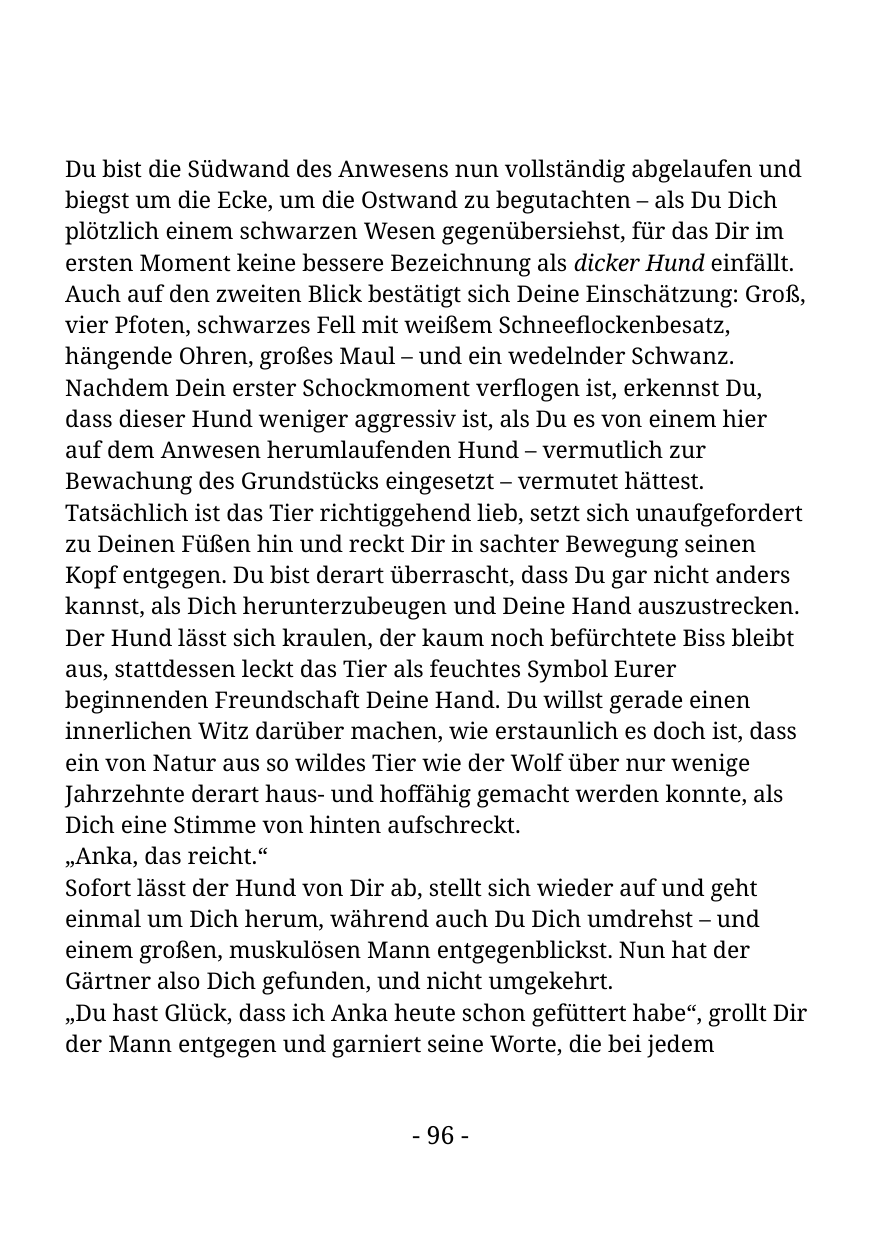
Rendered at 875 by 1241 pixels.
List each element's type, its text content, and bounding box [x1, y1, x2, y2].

text Du bist die Südwand des Anwesens nun vollständig abgelaufen und biegst um die Ecke, um die Ostwand zu begutachten – als Du Dich plötzlich einem schwarzen Wesen gegenübersiehst, für das Dir im ersten Moment keine bessere Bezeichnung als dicker Hund einfällt. [65, 153, 809, 278]
text Sofort lässt der Hund von Dir ab, stellt sich wieder auf und geht einmal um Dich herum, während auch Du Dich umdrehst – und einem großen, muskulösen Mann entgegenblickst. Nun hat der Gärtner also Dich gefunden, und nicht umgekehrt. [65, 872, 809, 997]
text „Du hast Glück, dass ich Anka heute schon gefüttert habe“, grollt Dir der Mann entgegen und garniert seine Worte, die bei jedem [65, 997, 809, 1059]
text Auch auf den zweiten Blick bestätigt sich Deine Einschätzung: Groß, vier Pfoten, schwarzes Fell mit weißem Schneeflockenbesatz, hängende Ohren, großes Maul – und ein wedelnder Schwanz. Nachdem Dein erster Schockmoment verflogen ist, erkennst Du, dass dieser Hund weniger aggressiv ist, als Du es von einem hier auf dem Anwesen herumlaufenden Hund – vermutlich zur Bewachung des Grundstücks eingesetzt – vermutet hättest. Tatsächlich ist das Tier richtiggehend lieb, setzt sich unaufgefordert zu Deinen Füßen hin und reckt Dir in sachter Bewegung seinen Kopf entgegen. Du bist derart überrascht, dass Du gar nicht anders kannst, als Dich herunterzubeugen und Deine Hand auszustrecken. Der Hund lässt sich kraulen, der kaum noch befürchtete Biss bleibt aus, stattdessen leckt das Tier als feuchtes Symbol Eurer beginnenden Freundschaft Deine Hand. Du willst gerade einen innerlichen Witz darüber machen, wie erstaunlich es doch ist, dass ein von Natur aus so wildes Tier wie der Wolf über nur wenige Jahrzehnte derart haus- und hoffähig gemacht werden konnte, als Dich eine Stimme von hinten aufschreckt. [65, 278, 809, 840]
text „Anka, das reicht.“ [65, 840, 809, 872]
